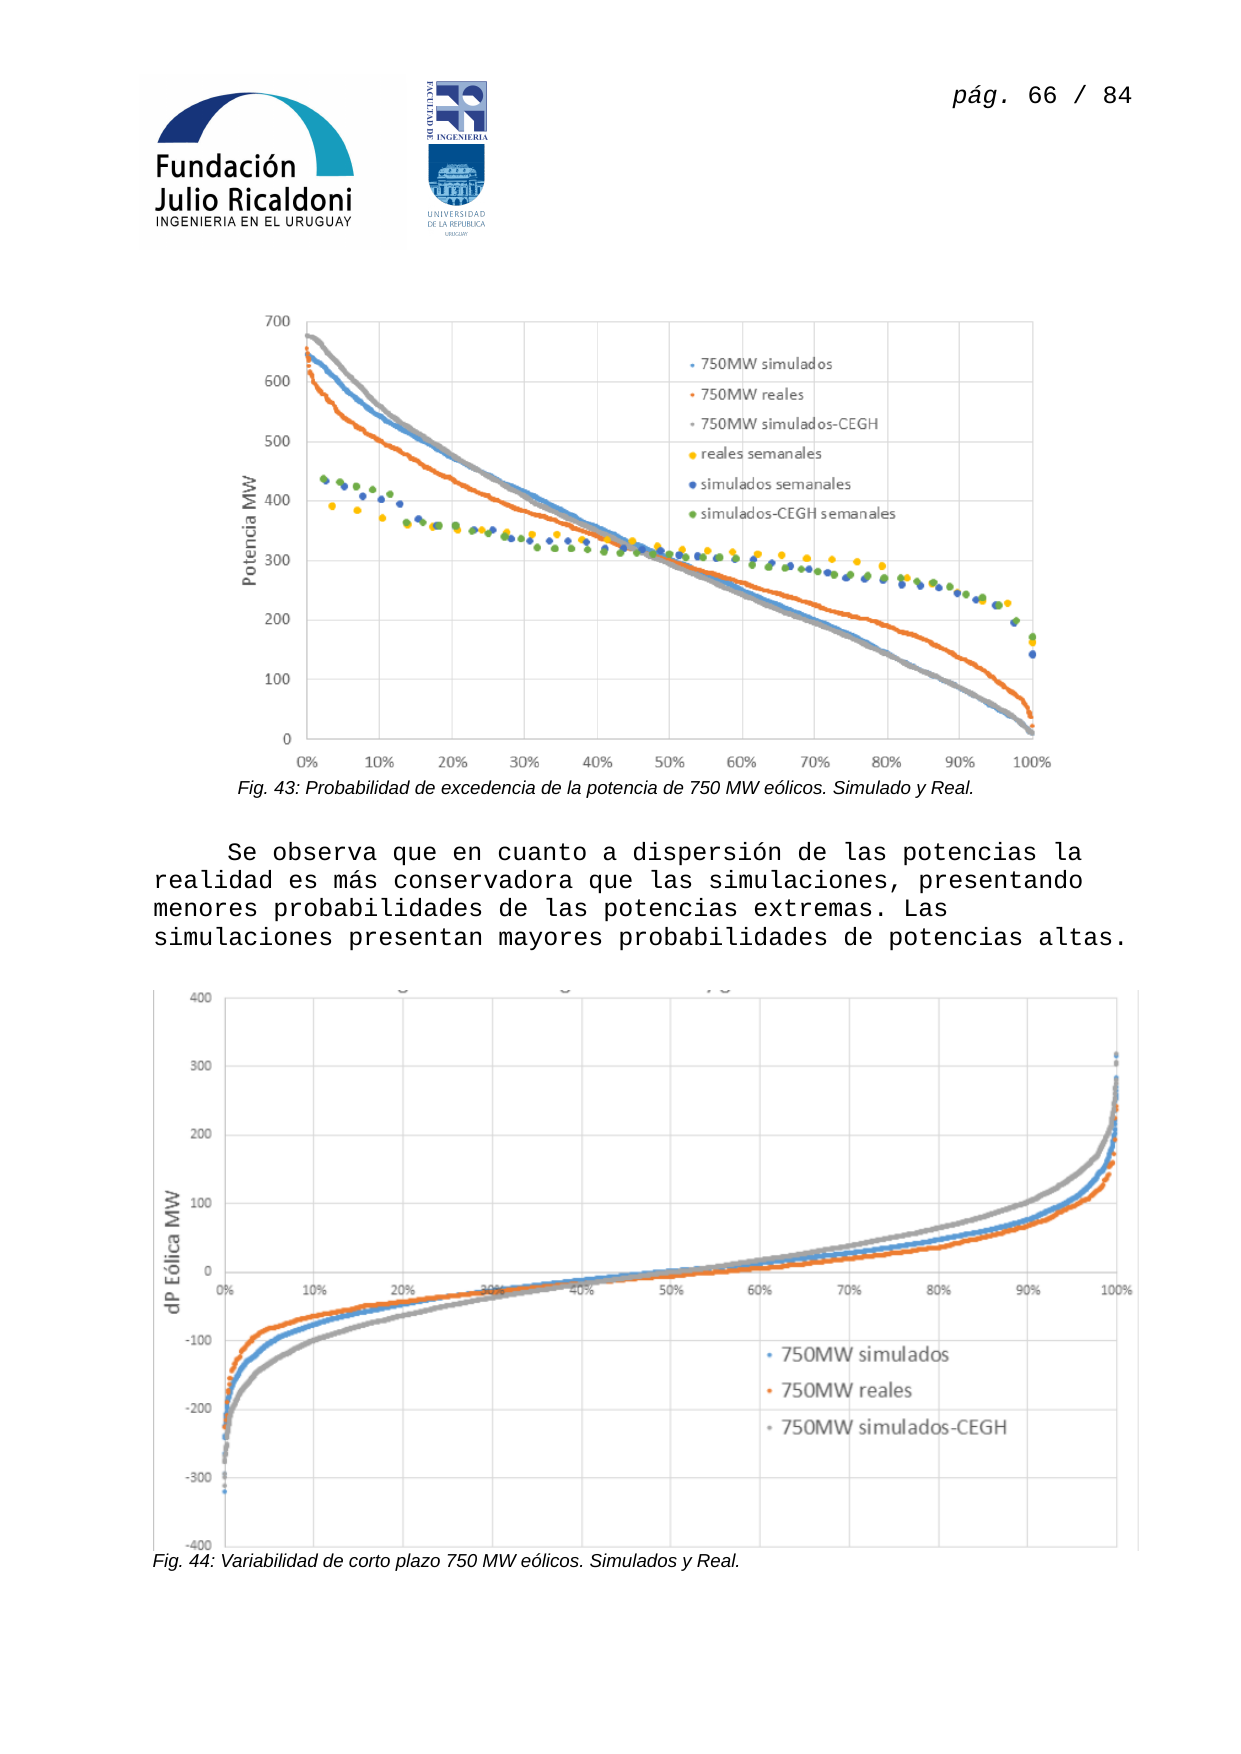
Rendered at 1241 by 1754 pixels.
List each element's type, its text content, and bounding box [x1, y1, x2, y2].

picture [237, 306, 1055, 777]
picture [139, 74, 407, 250]
text Se observa que en cuanto a dispersión de las potencias la realidad es más conservadora que las simulaciones, presentando menores probabilidades de las potencias extremas. Las simulaciones presentan mayores probabilidades de potencias altas. [153, 839, 1139, 953]
picture [428, 144, 485, 236]
text Fig. 43: Probabilidad de excedencia de la potencia de 750 MW eólicos. Simulado y Real. [237, 777, 1055, 798]
picture [152, 990, 1139, 1551]
text [152, 978, 1138, 990]
text Fig. 44: Variabilidad de corto plazo 750 MW eólicos. Simulados y Real. [152, 1551, 1138, 1572]
picture [427, 81, 488, 140]
